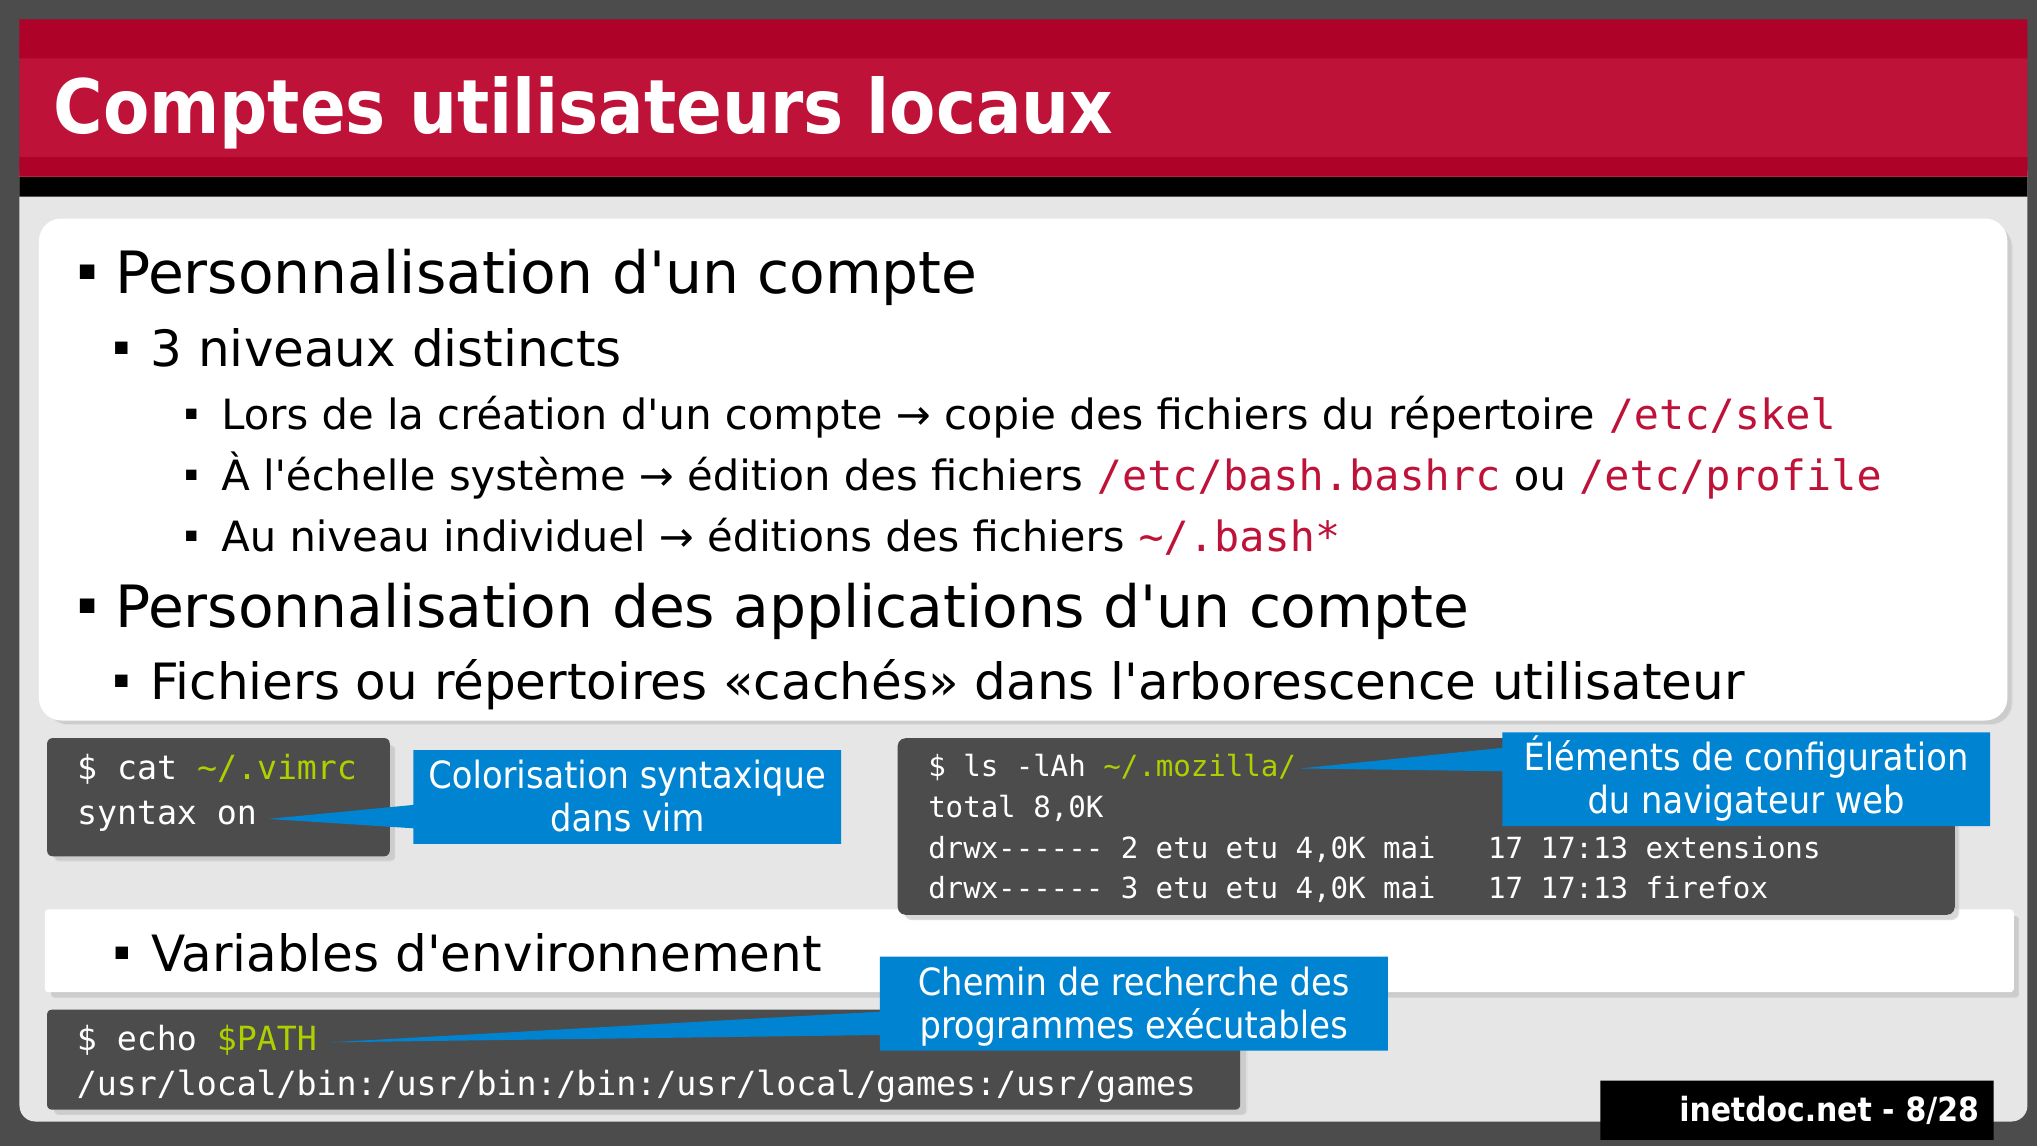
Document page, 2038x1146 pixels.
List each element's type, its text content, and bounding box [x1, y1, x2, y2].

text_box Éléments de configuration du navigateur web [1300, 732, 1991, 827]
text_box [19, 19, 2028, 59]
text_box $ ls -lAh ~/.mozilla/ total 8,0K drwx------ 2 etu etu 4,0K mai 17 17:13 extensions drwx------ 3 etu etu 4,0K mai 17 17:13 firefox [897, 738, 1955, 915]
text_box Variables d'environnement [44, 909, 2014, 993]
text_box Personnalisation d'un compte 3 niveaux distincts Lors de la création d'un compte → copie des fichiers du répertoire /etc/skel À l'échelle système → édition des fichiers /etc/bash.bashrc ou /etc/profile Au niveau individuel → éditions des fichiers ~/.bash* Personnalisation des applications d'un compte Fichiers ou répertoires «cachés» dans l'arborescence utilisateur [38, 218, 2008, 721]
text_box [19, 157, 2028, 1122]
text_box Comptes utilisateurs locaux [19, 59, 2028, 157]
text_box $ cat ~/.vimrc syntax on [47, 738, 390, 857]
text_box inetdoc.net - <numéro>/28 [1600, 1080, 1994, 1140]
text_box Chemin de recherche des programmes exécutables [330, 956, 1388, 1051]
text_box Colorisation syntaxique dans vim [268, 750, 842, 844]
text_box $ echo $PATH /usr/local/bin:/usr/bin:/bin:/usr/local/games:/usr/games [47, 1009, 1241, 1110]
